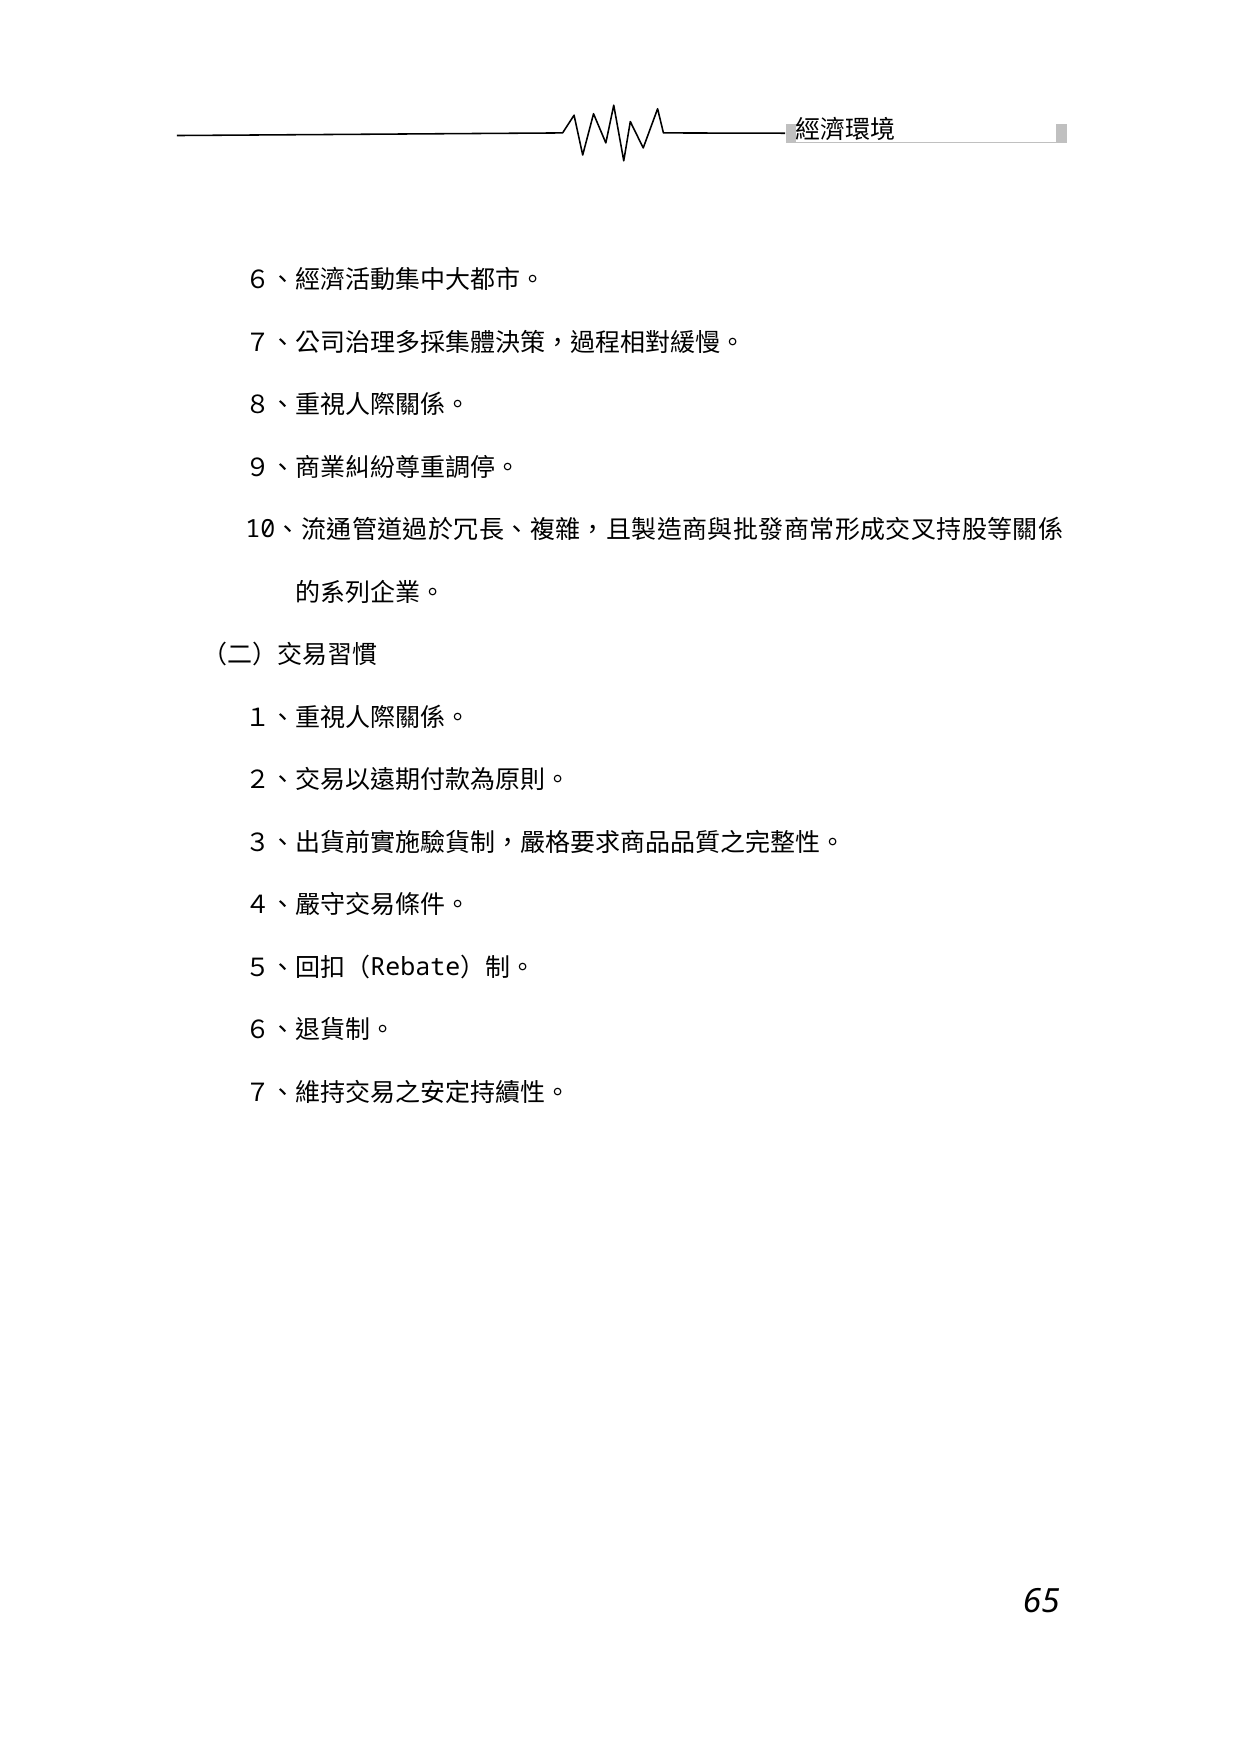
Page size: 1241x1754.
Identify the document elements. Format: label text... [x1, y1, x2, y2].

text 10、流通管道過於冗長、複雜，且製造商與批發商常形成交叉持股等關係的系列企業。 [245, 486, 1063, 611]
text ７、公司治理多採集體決策，過程相對緩慢。 [245, 299, 1063, 361]
text １、重視人際關係。 [245, 674, 1063, 736]
text ２、交易以遠期付款為原則。 [245, 736, 1063, 799]
text ６、經濟活動集中大都市。 [245, 236, 1063, 299]
text ５、回扣（Rebate）制。 [245, 924, 1063, 986]
text ７、維持交易之安定持續性。 [245, 1049, 1063, 1111]
text （二）交易習慣 [202, 611, 1063, 674]
text ８、重視人際關係。 [245, 361, 1063, 424]
text ６、退貨制。 [245, 986, 1063, 1049]
text ３、出貨前實施驗貨制，嚴格要求商品品質之完整性。 [245, 799, 1063, 861]
text ９、商業糾紛尊重調停。 [245, 424, 1063, 486]
text ４、嚴守交易條件。 [245, 861, 1063, 924]
